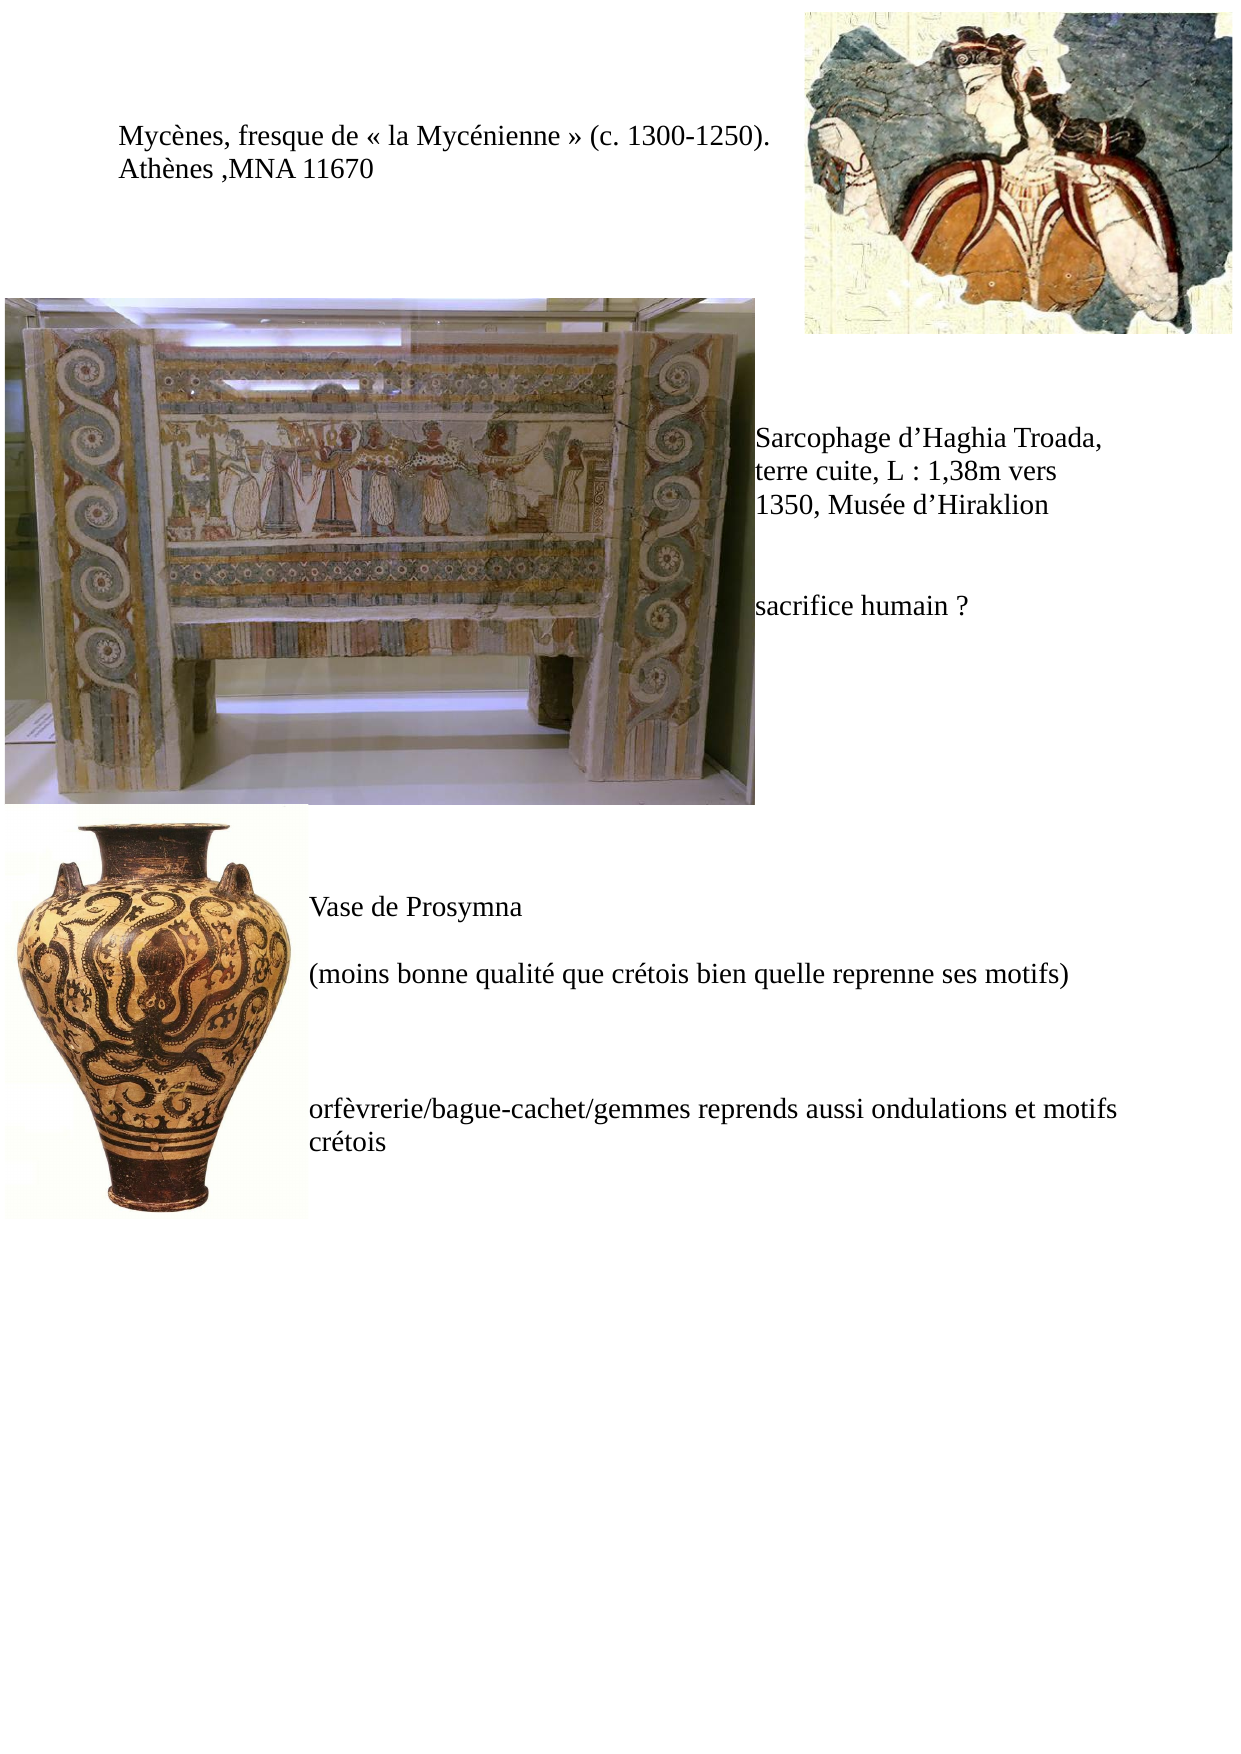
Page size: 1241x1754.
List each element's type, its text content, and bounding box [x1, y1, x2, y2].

text sacrifice humain ? [755, 588, 1122, 621]
picture [4, 298, 755, 1219]
text Mycènes, fresque de « la Mycénienne » (c. 1300-1250). Athènes ,MNA 11670 [118, 118, 804, 185]
picture [804, 12, 1233, 334]
text Vase de Prosymna [309, 889, 1122, 923]
text orfèvrerie/bague-cachet/gemmes reprends aussi ondulations et motifs crétois [309, 1091, 1122, 1158]
text Sarcophage d’Haghia Troada, terre cuite, L : 1,38m vers 1350, Musée d’Hiraklion [755, 420, 1122, 521]
text (moins bonne qualité que crétois bien quelle reprenne ses motifs) [309, 957, 1122, 990]
